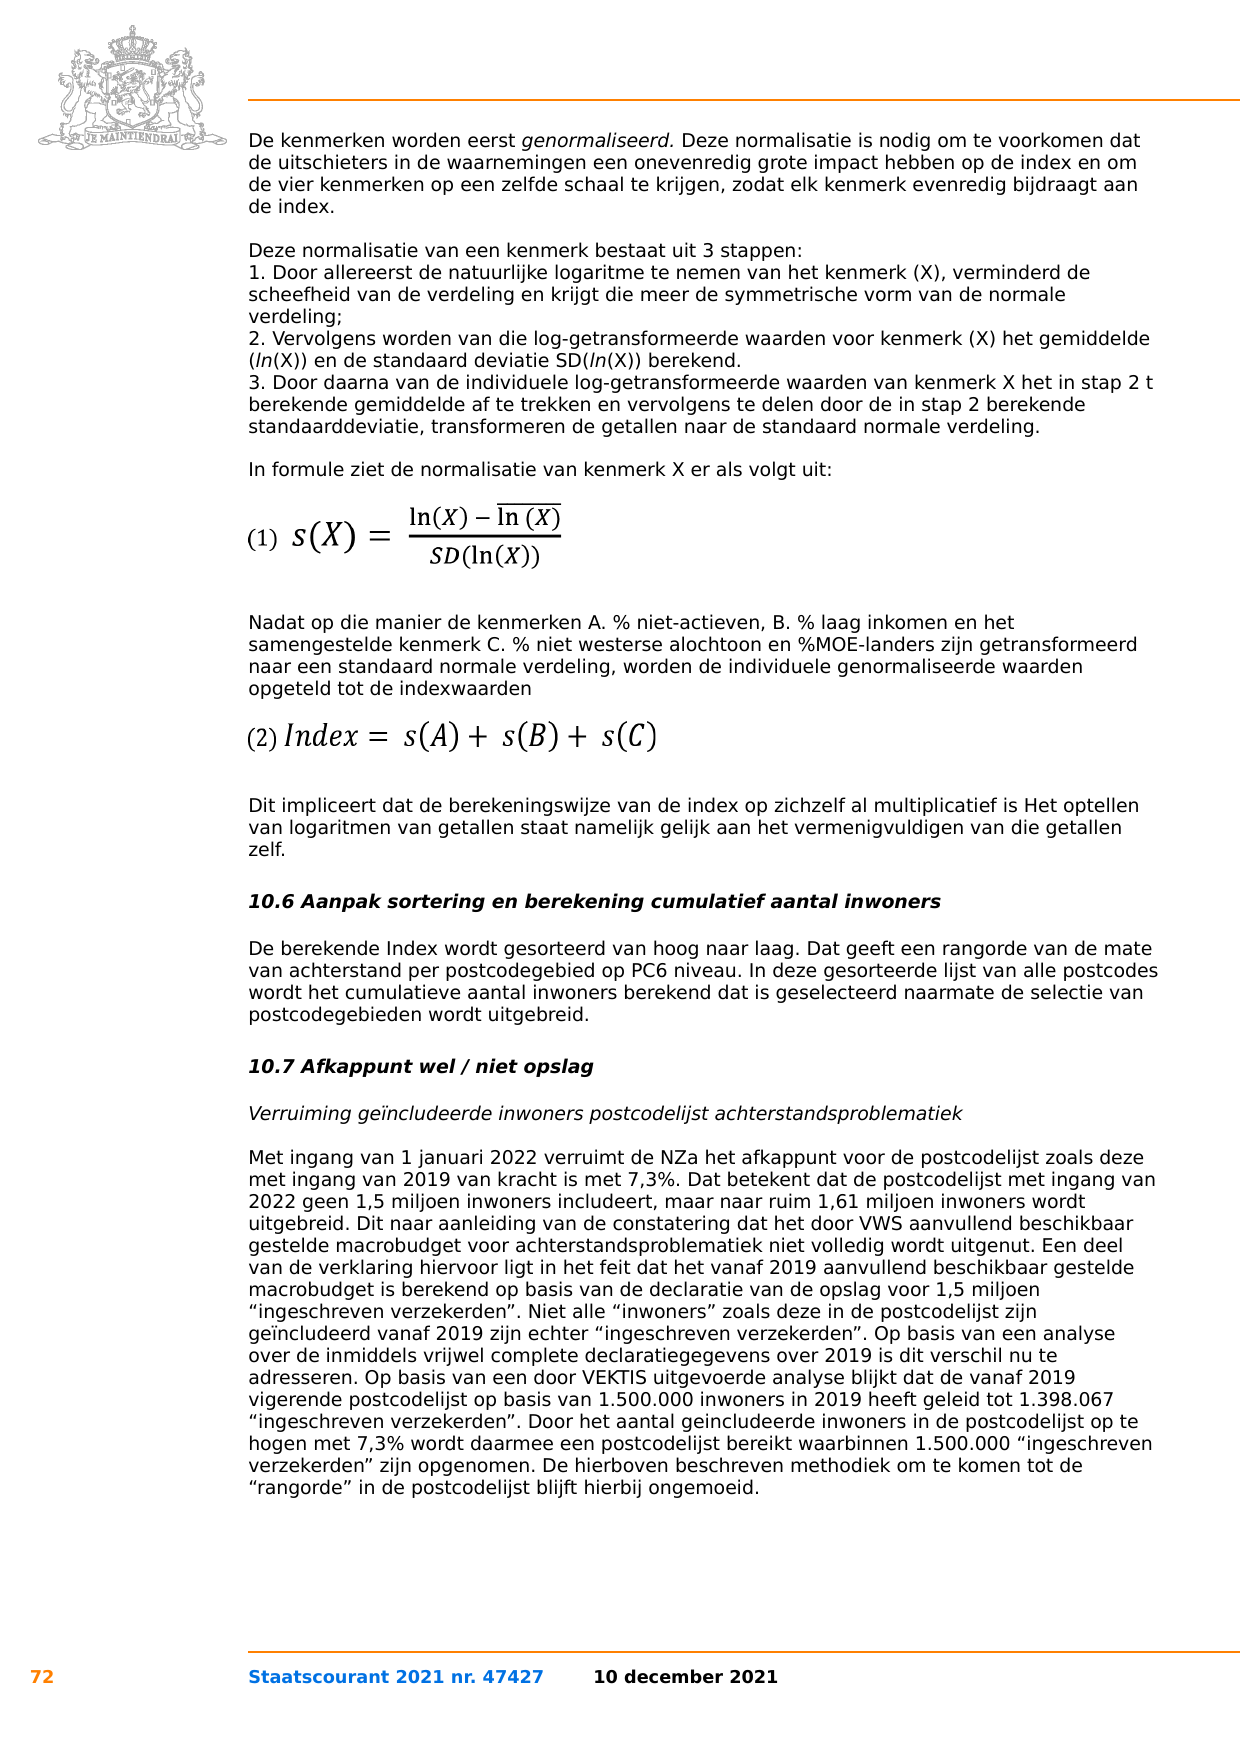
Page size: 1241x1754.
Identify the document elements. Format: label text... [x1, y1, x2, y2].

text 3. Door daarna van de individuele log-getransformeerde waarden van kenmerk X het in stap 2 t berekende gemiddelde af te trekken en vervolgens te delen door de in stap 2 berekende standaarddeviatie, transformeren de getallen naar de standaard normale verdeling. [248, 372, 1163, 437]
subtitle 10.7 Afkappunt wel / niet opslag [248, 1056, 1163, 1078]
picture [38, 25, 227, 150]
subtitle Verruiming geïncludeerde inwoners postcodelijst achterstandsproblematiek [248, 1103, 1163, 1125]
text Dit impliceert dat de berekeningswijze van de index op zichzelf al multiplicatief is Het optellen van logaritmen van getallen staat namelijk gelijk aan het vermenigvuldigen van die getallen zelf. [248, 795, 1163, 861]
text De kenmerken worden eerst genormaliseerd. Deze normalisatie is nodig om te voorkomen dat de uitschieters in de waarnemingen een onevenredig grote impact hebben op de index en om de vier kenmerken op een zelfde schaal te krijgen, zodat elk kenmerk evenredig bijdraagt aan de index. [248, 130, 1163, 218]
subtitle 10.6 Aanpak sortering en berekening cumulatief aantal inwoners [248, 891, 1163, 913]
text Met ingang van 1 januari 2022 verruimt de NZa het afkappunt voor de postcodelijst zoals deze met ingang van 2019 van kracht is met 7,3%. Dat betekent dat de postcodelijst met ingang van 2022 geen 1,5 miljoen inwoners includeert, maar naar ruim 1,61 miljoen inwoners wordt uitgebreid. Dit naar aanleiding van de constatering dat het door VWS aanvullend beschikbaar gestelde macrobudget voor achterstandsproblematiek niet volledig wordt uitgenut. Een deel van de verklaring hiervoor ligt in het feit dat het vanaf 2019 aanvullend beschikbaar gestelde macrobudget is berekend op basis van de declaratie van de opslag voor 1,5 miljoen “ingeschreven verzekerden”. Niet alle “inwoners” zoals deze in de postcodelijst zijn geïncludeerd vanaf 2019 zijn echter “ingeschreven verzekerden”. Op basis van een analyse over de inmiddels vrijwel complete declaratiegegevens over 2019 is dit verschil nu te adresseren. Op basis van een door VEKTIS uitgevoerde analyse blijkt dat de vanaf 2019 vigerende postcodelijst op basis van 1.500.000 inwoners in 2019 heeft geleid tot 1.398.067 “ingeschreven verzekerden”. Door het aantal geincludeerde inwoners in de postcodelijst op te hogen met 7,3% wordt daarmee een postcodelijst bereikt waarbinnen 1.500.000 “ingeschreven verzekerden” zijn opgenomen. De hierboven beschreven methodiek om te komen tot de “rangorde” in de postcodelijst blijft hierbij ongemoeid. [248, 1147, 1163, 1498]
text 1. Door allereerst de natuurlijke logaritme te nemen van het kenmerk (X), verminderd de scheefheid van de verdeling en krijgt die meer de symmetrische vorm van de normale verdeling; [248, 262, 1163, 328]
picture [248, 503, 562, 569]
text In formule ziet de normalisatie van kenmerk X er als volgt uit: [248, 459, 1163, 481]
picture [248, 721, 656, 752]
text De berekende Index wordt gesorteerd van hoog naar laag. Dat geeft een rangorde van de mate van achterstand per postcodegebied op PC6 niveau. In deze gesorteerde lijst van alle postcodes wordt het cumulatieve aantal inwoners berekend dat is geselecteerd naarmate de selectie van postcodegebieden wordt uitgebreid. [248, 938, 1163, 1026]
text Deze normalisatie van een kenmerk bestaat uit 3 stappen: [248, 240, 1163, 262]
text 2. Vervolgens worden van die log-getransformeerde waarden voor kenmerk (X) het gemiddelde (ln(X)) en de standaard deviatie SD(ln(X)) berekend. [248, 328, 1163, 372]
text Nadat op die manier de kenmerken A. % niet-actieven, B. % laag inkomen en het samengestelde kenmerk C. % niet westerse alochtoon en %MOE-landers zijn getransformeerd naar een standaard normale verdeling, worden de individuele genormaliseerde waarden opgeteld tot de indexwaarden [248, 612, 1163, 700]
